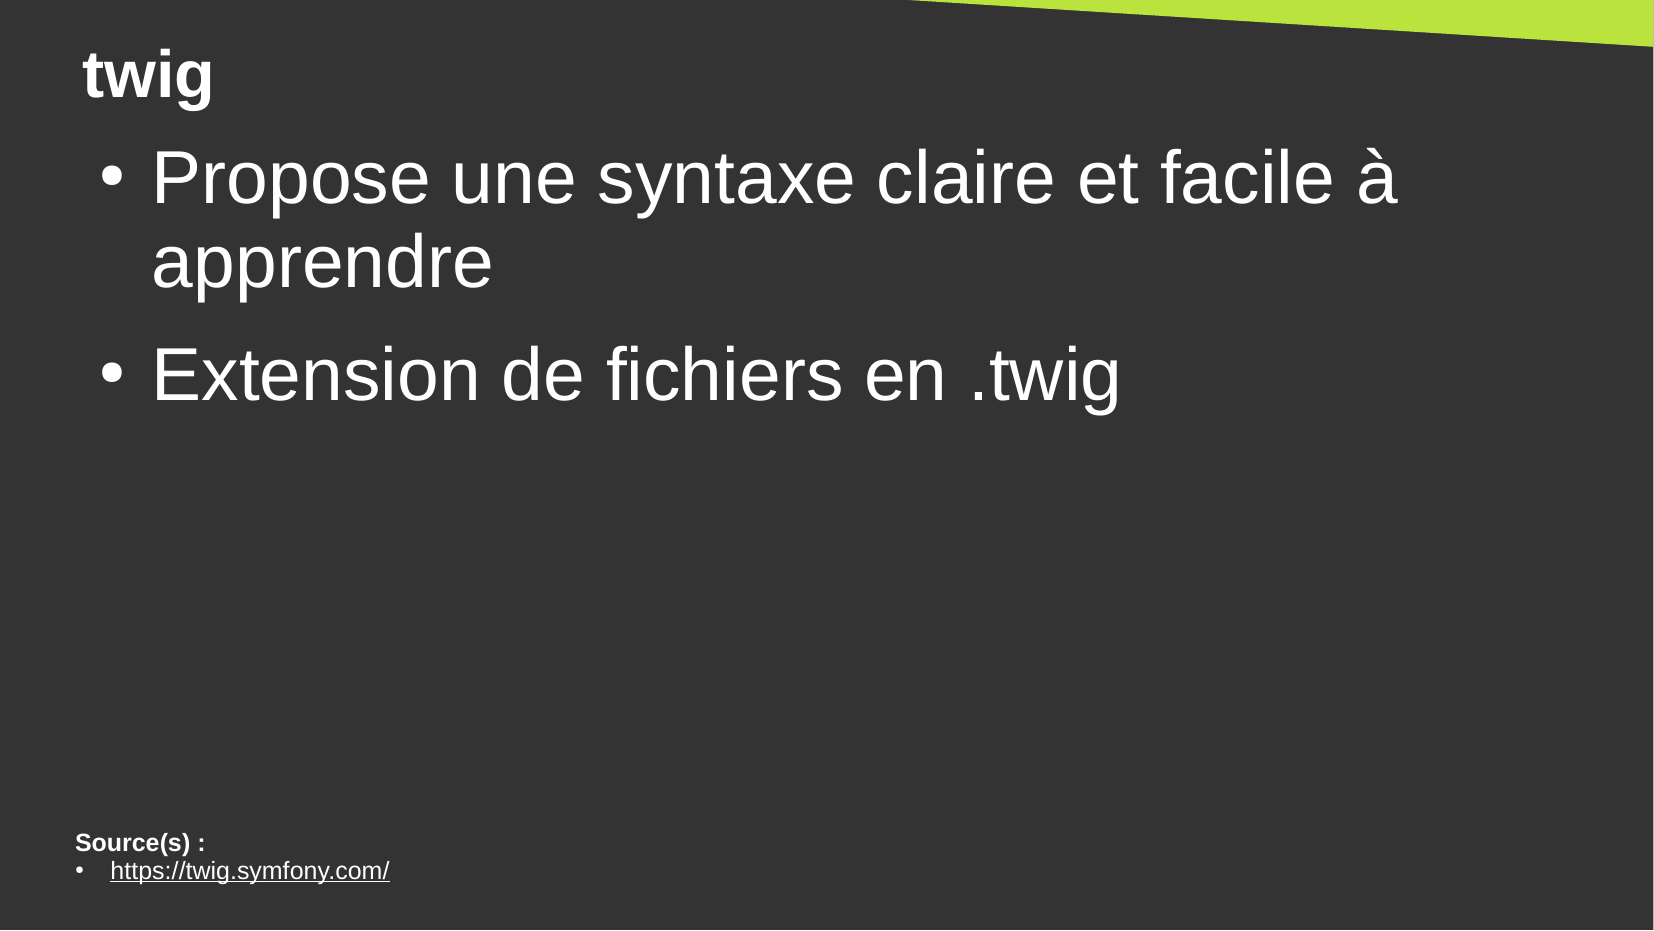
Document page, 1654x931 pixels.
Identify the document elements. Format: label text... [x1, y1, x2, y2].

title twig [82, 37, 1571, 112]
list Propose une syntaxe claire et facile à apprendre Extension de fichiers en .twig [80, 135, 1619, 502]
text_box Source(s) : https://twig.symfony.com/ [60, 821, 1546, 931]
text_box [908, 0, 1654, 47]
